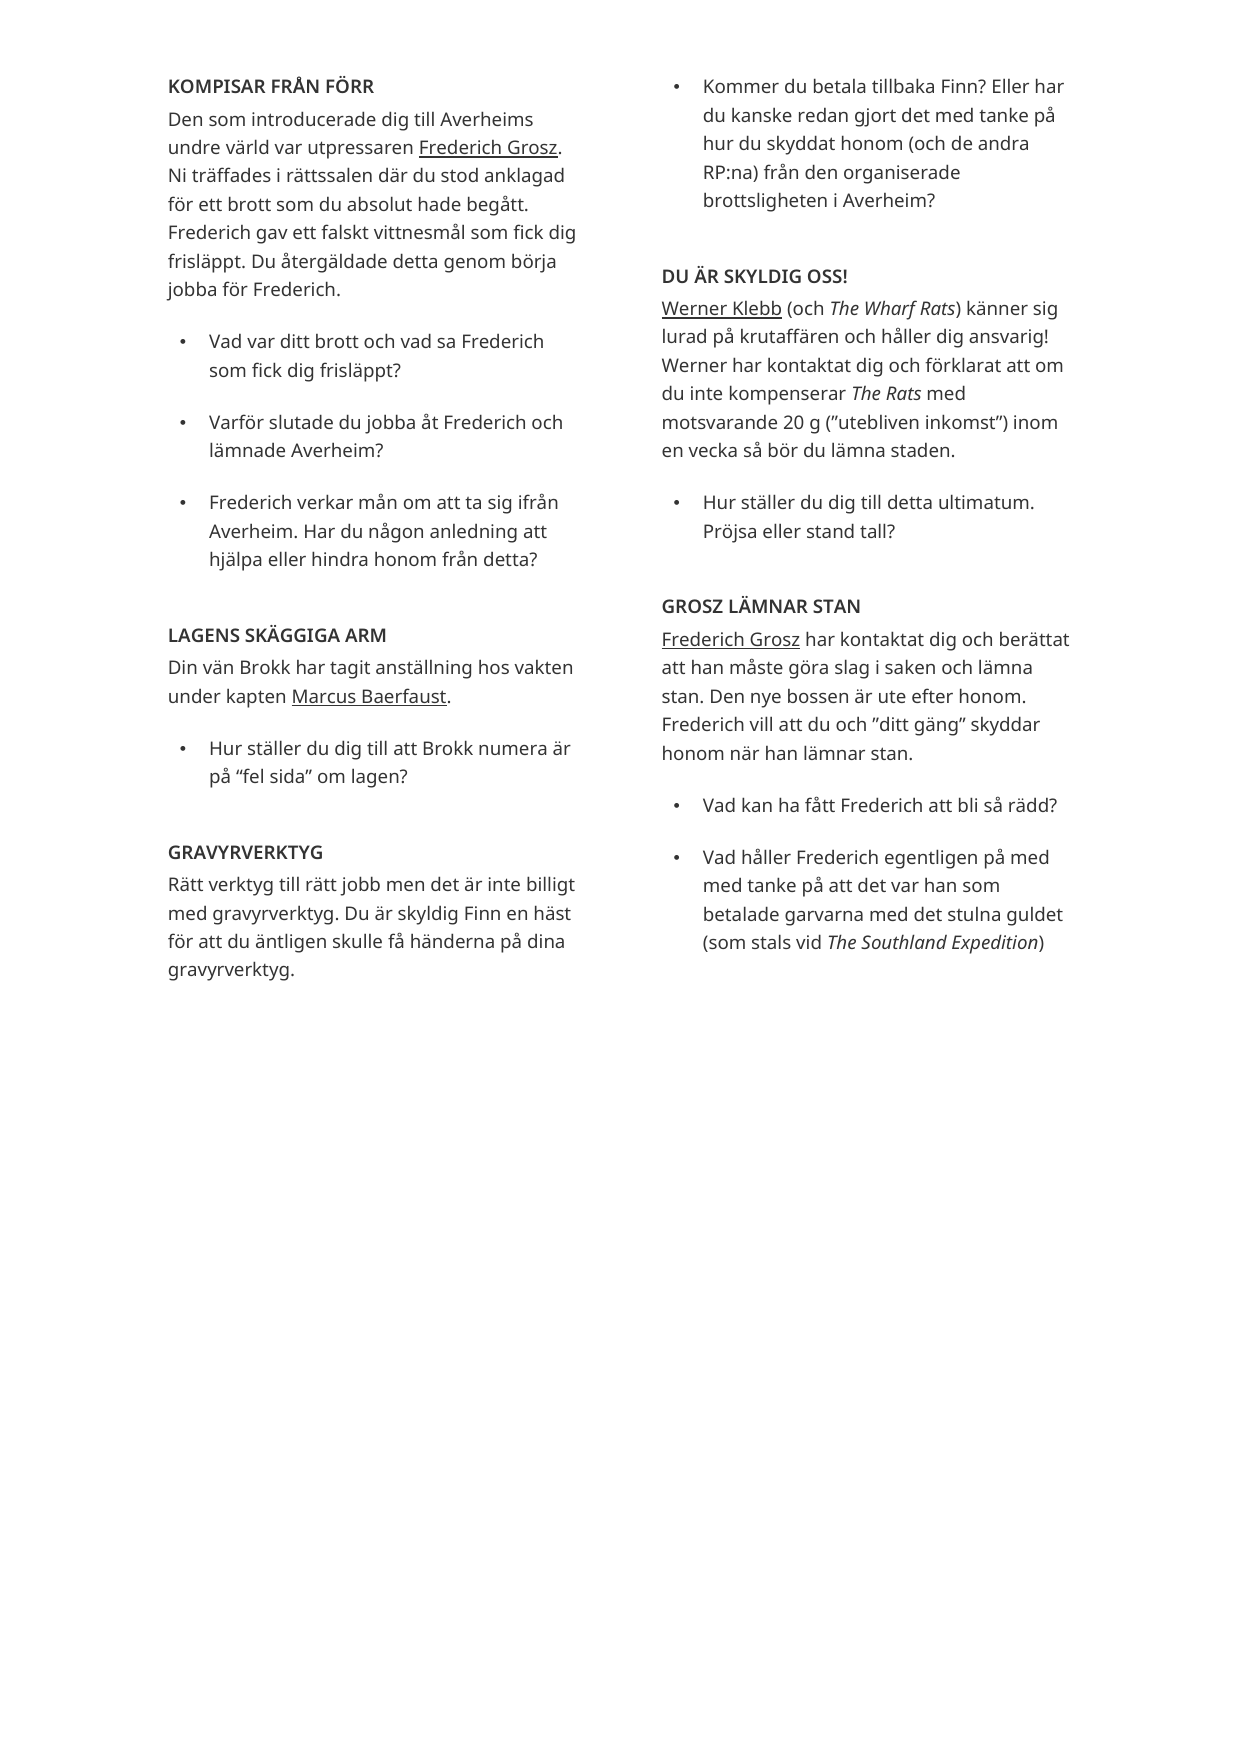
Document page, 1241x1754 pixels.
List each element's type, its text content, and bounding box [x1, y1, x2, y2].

subtitle Gravyrverktyg [168, 839, 579, 865]
list Kommer du betala tillbaka Finn? Eller har du kanske redan gjort det med tanke på hur du skyddat honom (och de andra RP:na) från den organiserade brottsligheten i Averheim? [673, 74, 1072, 213]
list Hur ställer du dig till detta ultimatum. Pröjsa eller stand tall? [673, 490, 1072, 544]
list Frederich verkar mån om att ta sig ifrån Averheim. Har du någon anledning att hjälpa eller hindra honom från detta? [179, 490, 579, 572]
list Varför slutade du jobba åt Frederich och lämnade Averheim? [179, 409, 579, 463]
subtitle Grosz lämnar stan [661, 594, 1072, 619]
list Vad kan ha fått Frederich att bli så rädd? [673, 792, 1072, 817]
list Hur ställer du dig till att Brokk numera är på “fel sida” om lagen? [179, 735, 579, 789]
text Werner Klebb (och The Wharf Rats) känner sig lurad på krutaffären och håller dig ansvarig! Werner har kontaktat dig och förklarat att om du inte kompenserar The Rats med motsvarande 20 g (”utebliven inkomst”) inom en vecka så bör du lämna staden. [661, 295, 1072, 463]
list Vad var ditt brott och vad sa Frederich som fick dig frisläppt? [179, 329, 579, 383]
text Den som introducerade dig till Averheims undre värld var utpressaren Frederich Grosz. Ni träffades i rättssalen där du stod anklagad för ett brott som du absolut hade begått. Frederich gav ett falskt vittnesmål som fick dig frisläppt. Du återgäldade detta genom börja jobba för Frederich. [168, 106, 579, 302]
subtitle Lagens skäggiga arm [168, 622, 579, 648]
text Frederich Grosz har kontaktat dig och berättat att han måste göra slag i saken och lämna stan. Den nye bossen är ute efter honom. Frederich vill att du och ”ditt gäng” skyddar honom när han lämnar stan. [661, 626, 1072, 765]
list Vad håller Frederich egentligen på med med tanke på att det var han som betalade garvarna med det stulna guldet (som stals vid The Southland Expedition) [673, 844, 1072, 955]
text Din vän Brokk har tagit anställning hos vakten under kapten Marcus Baerfaust. [168, 654, 579, 708]
text Rätt verktyg till rätt jobb men det är inte billigt med gravyrverktyg. Du är skyldig Finn en häst för att du äntligen skulle få händerna på dina gravyrverktyg. [168, 871, 579, 982]
subtitle Kompisar från förr [168, 74, 579, 99]
subtitle Du är skyldig oss! [661, 263, 1072, 289]
